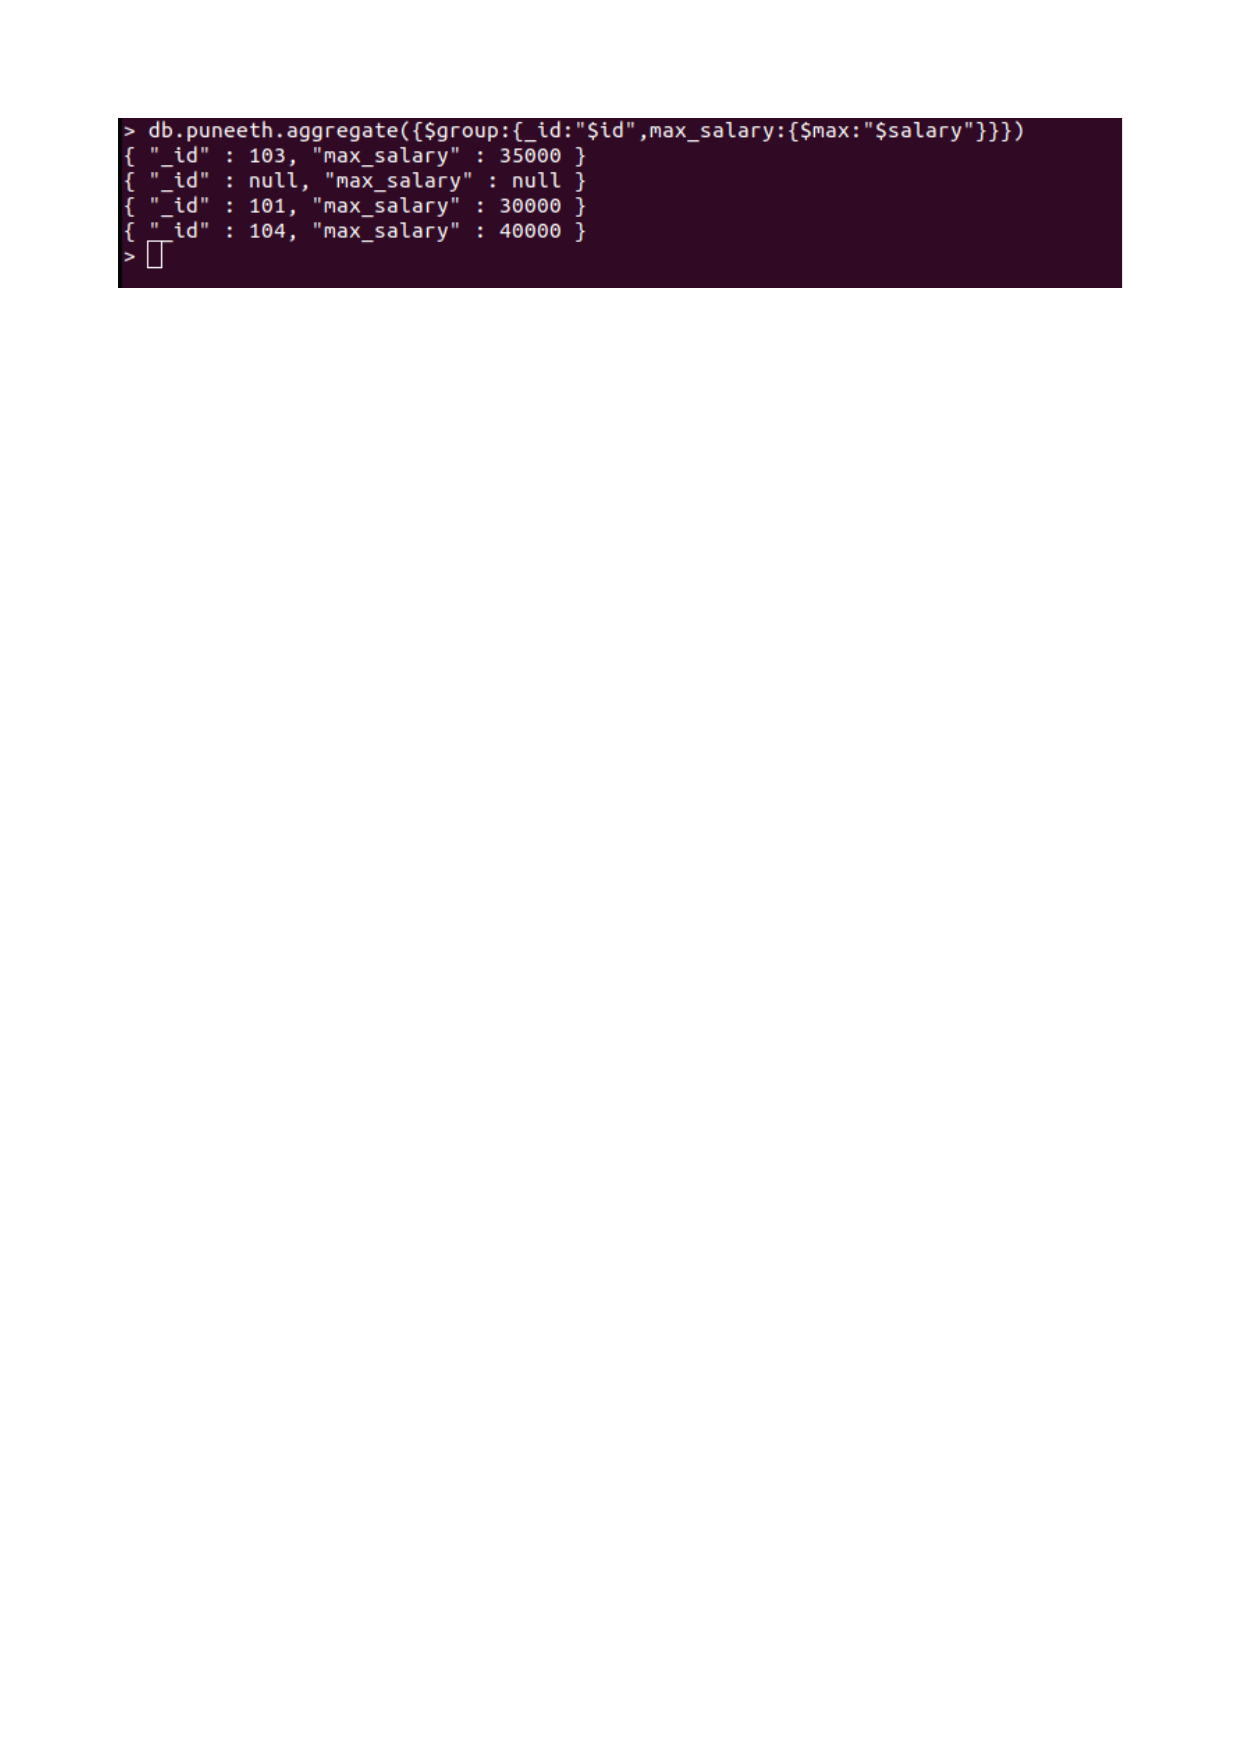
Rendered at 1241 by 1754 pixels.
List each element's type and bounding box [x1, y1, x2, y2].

picture [118, 118, 1123, 288]
